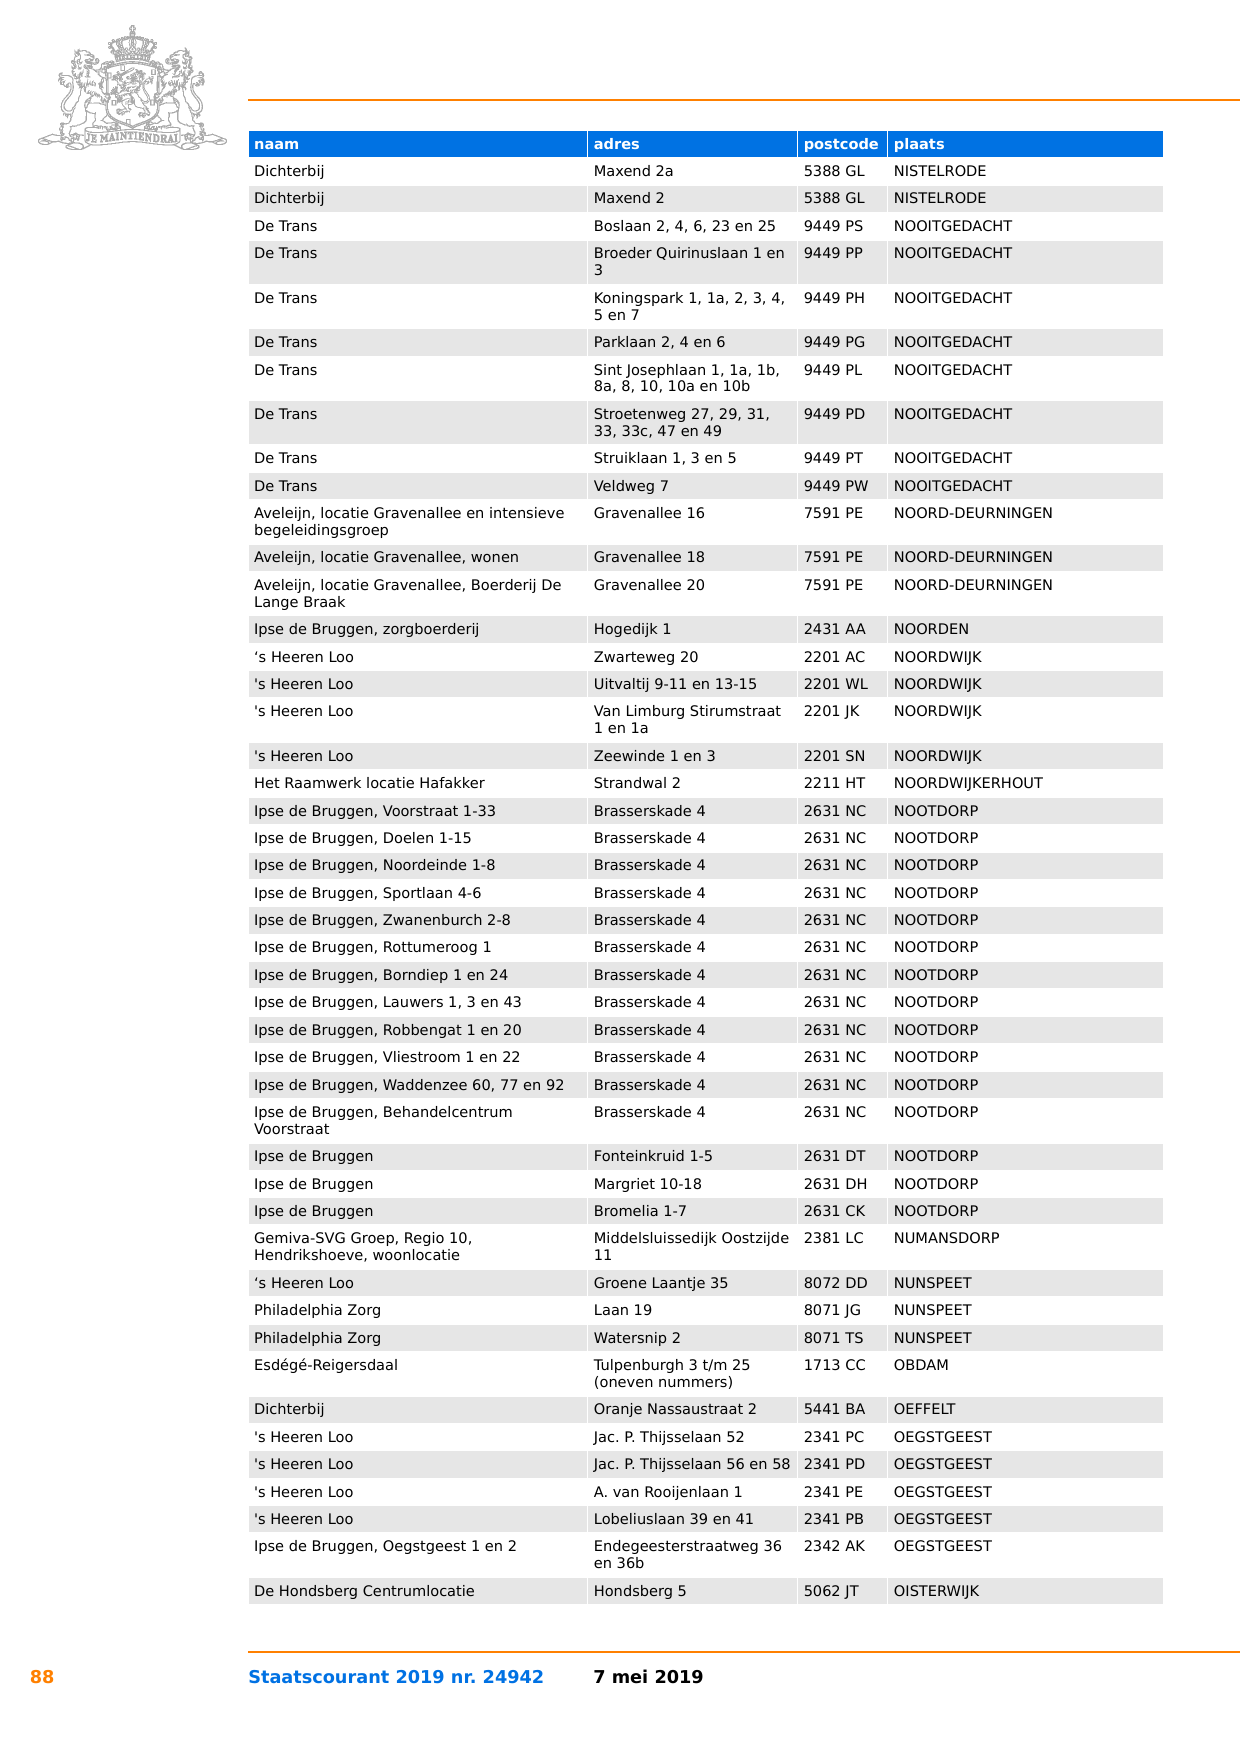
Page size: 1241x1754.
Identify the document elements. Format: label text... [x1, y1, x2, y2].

table_cell NOOTDORP [888, 798, 1163, 824]
table_cell Parklaan 2, 4 en 6 [588, 329, 797, 356]
table_cell 2631 NC [798, 962, 887, 988]
table_cell 2631 NC [798, 907, 887, 934]
table_cell Ipse de Bruggen, Noordeinde 1-8 [249, 853, 587, 879]
table_cell NOOTDORP [888, 1017, 1163, 1043]
table_cell 2341 PC [798, 1424, 887, 1450]
table_cell NOOTDORP [888, 962, 1163, 988]
table_cell Ipse de Bruggen, Zwanenburch 2-8 [249, 907, 587, 934]
table_cell Stroetenweg 27, 29, 31, 33, 33c, 47 en 49 [588, 401, 797, 444]
table_cell 2631 NC [798, 935, 887, 961]
table_cell Ipse de Bruggen, Borndiep 1 en 24 [249, 962, 587, 988]
table_cell Maxend 2a [588, 158, 797, 185]
table_cell Broeder Quirinuslaan 1 en 3 [588, 241, 797, 284]
table_cell 2631 NC [798, 1017, 887, 1043]
table_cell De Trans [249, 213, 587, 239]
table_cell OISTERWIJK [888, 1578, 1163, 1604]
table_cell Ipse de Bruggen, Robbengat 1 en 20 [249, 1017, 587, 1043]
table_cell Ipse de Bruggen, zorgboerderij [249, 616, 587, 643]
table_cell OBDAM [888, 1352, 1163, 1396]
table_cell 5388 GL [798, 158, 887, 185]
table_cell A. van Rooijenlaan 1 [588, 1479, 797, 1505]
table_cell Hogedijk 1 [588, 616, 797, 643]
table_cell Aveleijn, locatie Gravenallee, Boerderij De Lange Braak [249, 572, 587, 615]
table_cell Maxend 2 [588, 186, 797, 212]
table_cell Strandwal 2 [588, 770, 797, 797]
table_cell 2631 CK [798, 1198, 887, 1224]
table_cell Endegeesterstraatweg 36 en 36b [588, 1534, 797, 1577]
table_cell De Trans [249, 357, 587, 400]
table_cell NUNSPEET [888, 1325, 1163, 1351]
table_cell Het Raamwerk locatie Hafakker [249, 770, 587, 797]
table_cell Lobeliuslaan 39 en 41 [588, 1506, 797, 1532]
table_cell NOOITGEDACHT [888, 329, 1163, 356]
table_cell Brasserskade 4 [588, 825, 797, 851]
table_cell OEGSTGEEST [888, 1479, 1163, 1505]
table_cell Margriet 10-18 [588, 1171, 797, 1197]
table_cell 8071 JG [798, 1298, 887, 1324]
table_cell Ipse de Bruggen, Voorstraat 1-33 [249, 798, 587, 824]
table_cell Oranje Nassaustraat 2 [588, 1397, 797, 1423]
table_cell 2631 DT [798, 1144, 887, 1170]
table_cell 's Heeren Loo [249, 1424, 587, 1450]
table_cell Philadelphia Zorg [249, 1325, 587, 1351]
table_cell 's Heeren Loo [249, 1451, 587, 1478]
table_cell 2341 PE [798, 1479, 887, 1505]
table_cell NOOITGEDACHT [888, 285, 1163, 328]
table_cell 's Heeren Loo [249, 671, 587, 697]
table_cell Ipse de Bruggen [249, 1171, 587, 1197]
table_cell Gemiva-SVG Groep, Regio 10, Hendrikshoeve, woonlocatie [249, 1226, 587, 1269]
table_cell Brasserskade 4 [588, 935, 797, 961]
table_cell NISTELRODE [888, 158, 1163, 185]
table_cell 2341 PB [798, 1506, 887, 1532]
table_cell NOOITGEDACHT [888, 473, 1163, 499]
table_cell 2631 NC [798, 880, 887, 906]
table_cell Tulpenburgh 3 t/m 25 (oneven nummers) [588, 1352, 797, 1396]
table_cell De Trans [249, 285, 587, 328]
table_cell Bromelia 1-7 [588, 1198, 797, 1224]
table_cell NOOTDORP [888, 825, 1163, 851]
table_cell Ipse de Bruggen, Waddenzee 60, 77 en 92 [249, 1072, 587, 1098]
table_cell NOOTDORP [888, 853, 1163, 879]
table_cell OEGSTGEEST [888, 1424, 1163, 1450]
table_cell NOOTDORP [888, 1072, 1163, 1098]
table_cell De Hondsberg Centrumlocatie [249, 1578, 587, 1604]
table_cell 2201 AC [798, 644, 887, 670]
table_cell Ipse de Bruggen, Rottumeroog 1 [249, 935, 587, 961]
table_cell Brasserskade 4 [588, 990, 797, 1016]
table_cell Brasserskade 4 [588, 1072, 797, 1098]
table_cell Jac. P. Thijsselaan 56 en 58 [588, 1451, 797, 1478]
table_cell 9449 PP [798, 241, 887, 284]
table_cell 2201 SN [798, 743, 887, 769]
table_cell NOOITGEDACHT [888, 445, 1163, 472]
table_cell OEGSTGEEST [888, 1451, 1163, 1478]
table_cell Struiklaan 1, 3 en 5 [588, 445, 797, 472]
table_cell NOOTDORP [888, 880, 1163, 906]
table_cell NOORD-DEURNINGEN [888, 572, 1163, 615]
table_cell Brasserskade 4 [588, 1017, 797, 1043]
table_cell Ipse de Bruggen, Doelen 1-15 [249, 825, 587, 851]
table_cell Hondsberg 5 [588, 1578, 797, 1604]
table_cell 2201 WL [798, 671, 887, 697]
table_cell 9449 PS [798, 213, 887, 239]
table_cell NISTELRODE [888, 186, 1163, 212]
table_cell 1713 CC [798, 1352, 887, 1396]
table_cell Ipse de Bruggen, Behandelcentrum Voorstraat [249, 1099, 587, 1142]
table_cell 2341 PD [798, 1451, 887, 1478]
table_header postcode [798, 131, 887, 157]
table_cell 2631 NC [798, 1044, 887, 1071]
table_cell Brasserskade 4 [588, 880, 797, 906]
table_cell NOOTDORP [888, 1198, 1163, 1224]
table_cell 's Heeren Loo [249, 699, 587, 742]
table_cell NOOTDORP [888, 935, 1163, 961]
table_cell De Trans [249, 445, 587, 472]
table_cell Brasserskade 4 [588, 962, 797, 988]
table_cell Dichterbij [249, 1397, 587, 1423]
table_cell 2431 AA [798, 616, 887, 643]
table_cell NOOITGEDACHT [888, 241, 1163, 284]
table_cell NUMANSDORP [888, 1226, 1163, 1269]
table_cell De Trans [249, 241, 587, 284]
table_cell Middelsluissedijk Oostzijde 11 [588, 1226, 797, 1269]
table_cell OEGSTGEEST [888, 1506, 1163, 1532]
table_cell Ipse de Bruggen, Sportlaan 4-6 [249, 880, 587, 906]
table_cell 9449 PG [798, 329, 887, 356]
table_cell 8072 DD [798, 1270, 887, 1296]
table_cell OEGSTGEEST [888, 1534, 1163, 1577]
table_cell NOOTDORP [888, 1144, 1163, 1170]
table_cell NOOTDORP [888, 907, 1163, 934]
table_cell NOORD-DEURNINGEN [888, 500, 1163, 543]
table_cell 5388 GL [798, 186, 887, 212]
table_cell 2631 NC [798, 853, 887, 879]
table_cell Boslaan 2, 4, 6, 23 en 25 [588, 213, 797, 239]
table_cell 's Heeren Loo [249, 1506, 587, 1532]
table_cell ‘s Heeren Loo [249, 1270, 587, 1296]
table_cell Koningspark 1, 1a, 2, 3, 4, 5 en 7 [588, 285, 797, 328]
table_cell 2381 LC [798, 1226, 887, 1269]
table_cell NOORDWIJK [888, 671, 1163, 697]
table_cell Van Limburg Stirumstraat 1 en 1a [588, 699, 797, 742]
table_cell NOOITGEDACHT [888, 401, 1163, 444]
table_cell NOORD-DEURNINGEN [888, 545, 1163, 571]
table_cell Laan 19 [588, 1298, 797, 1324]
table_cell NOORDWIJK [888, 743, 1163, 769]
table_cell Brasserskade 4 [588, 853, 797, 879]
table_cell Ipse de Bruggen, Lauwers 1, 3 en 43 [249, 990, 587, 1016]
table_cell Ipse de Bruggen [249, 1198, 587, 1224]
table_cell De Trans [249, 329, 587, 356]
table_cell NOOITGEDACHT [888, 357, 1163, 400]
table_header plaats [888, 131, 1163, 157]
table_cell Uitvaltij 9-11 en 13-15 [588, 671, 797, 697]
picture [38, 25, 227, 150]
table_cell NOORDWIJK [888, 644, 1163, 670]
table_cell Aveleijn, locatie Gravenallee, wonen [249, 545, 587, 571]
table_cell 's Heeren Loo [249, 743, 587, 769]
table_cell OEFFELT [888, 1397, 1163, 1423]
table_cell 2201 JK [798, 699, 887, 742]
table_cell Zeewinde 1 en 3 [588, 743, 797, 769]
table_cell Brasserskade 4 [588, 1044, 797, 1071]
table_cell 5062 JT [798, 1578, 887, 1604]
table_cell 2211 HT [798, 770, 887, 797]
table_cell Dichterbij [249, 158, 587, 185]
table_cell Esdégé-Reigersdaal [249, 1352, 587, 1396]
table_cell Dichterbij [249, 186, 587, 212]
table_cell 8071 TS [798, 1325, 887, 1351]
table_cell Veldweg 7 [588, 473, 797, 499]
table_cell 9449 PW [798, 473, 887, 499]
table_cell NOORDEN [888, 616, 1163, 643]
table_cell Gravenallee 16 [588, 500, 797, 543]
table_cell NOOTDORP [888, 1099, 1163, 1142]
table_cell NUNSPEET [888, 1270, 1163, 1296]
table_cell 5441 BA [798, 1397, 887, 1423]
table_cell 9449 PD [798, 401, 887, 444]
table_cell Groene Laantje 35 [588, 1270, 797, 1296]
table_cell 2631 NC [798, 990, 887, 1016]
table_cell 2631 NC [798, 1072, 887, 1098]
table_cell Brasserskade 4 [588, 907, 797, 934]
table_cell 2631 NC [798, 798, 887, 824]
table_cell Ipse de Bruggen, Oegstgeest 1 en 2 [249, 1534, 587, 1577]
table_cell Philadelphia Zorg [249, 1298, 587, 1324]
table_cell NOORDWIJK [888, 699, 1163, 742]
table_cell 's Heeren Loo [249, 1479, 587, 1505]
table_cell 7591 PE [798, 500, 887, 543]
table_cell Gravenallee 20 [588, 572, 797, 615]
table_cell Jac. P. Thijsselaan 52 [588, 1424, 797, 1450]
table_cell 7591 PE [798, 545, 887, 571]
table_cell Ipse de Bruggen, Vliestroom 1 en 22 [249, 1044, 587, 1071]
table_cell NOOTDORP [888, 990, 1163, 1016]
table_cell NOOITGEDACHT [888, 213, 1163, 239]
table_cell 2342 AK [798, 1534, 887, 1577]
table_cell NUNSPEET [888, 1298, 1163, 1324]
table_cell 2631 DH [798, 1171, 887, 1197]
table_cell Aveleijn, locatie Gravenallee en intensieve begeleidingsgroep [249, 500, 587, 543]
table_cell De Trans [249, 473, 587, 499]
table_header naam [249, 131, 587, 157]
table_header adres [588, 131, 797, 157]
table_cell 9449 PT [798, 445, 887, 472]
table_cell Brasserskade 4 [588, 1099, 797, 1142]
table_cell 2631 NC [798, 1099, 887, 1142]
table_cell Gravenallee 18 [588, 545, 797, 571]
table_cell NOOTDORP [888, 1044, 1163, 1071]
table_cell Zwarteweg 20 [588, 644, 797, 670]
table_cell 2631 NC [798, 825, 887, 851]
table_cell 7591 PE [798, 572, 887, 615]
table_cell NOORDWIJKERHOUT [888, 770, 1163, 797]
table_cell ‘s Heeren Loo [249, 644, 587, 670]
table_cell Ipse de Bruggen [249, 1144, 587, 1170]
table_cell 9449 PL [798, 357, 887, 400]
table_cell Sint Josephlaan 1, 1a, 1b, 8a, 8, 10, 10a en 10b [588, 357, 797, 400]
table_cell NOOTDORP [888, 1171, 1163, 1197]
table_cell Fonteinkruid 1-5 [588, 1144, 797, 1170]
table_cell Watersnip 2 [588, 1325, 797, 1351]
table_cell 9449 PH [798, 285, 887, 328]
table_cell De Trans [249, 401, 587, 444]
table_cell Brasserskade 4 [588, 798, 797, 824]
